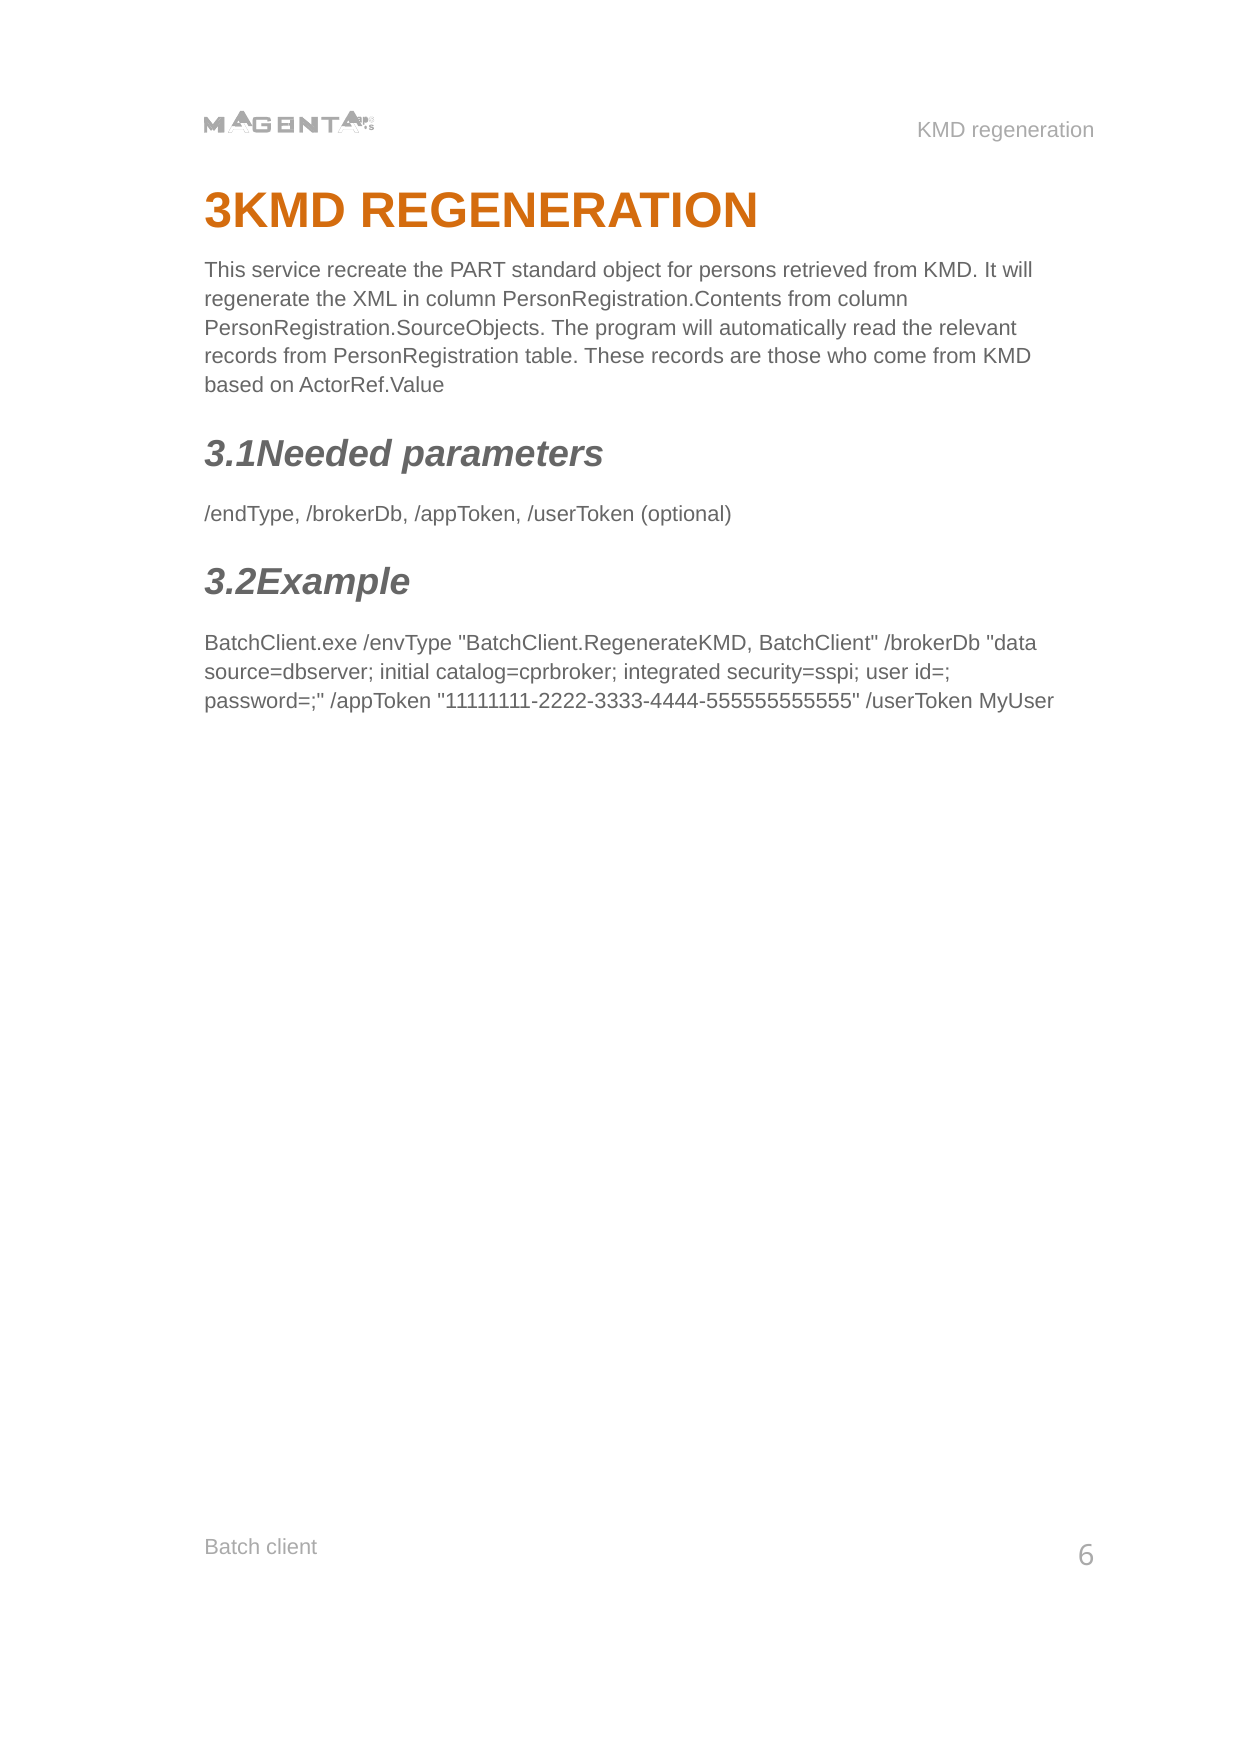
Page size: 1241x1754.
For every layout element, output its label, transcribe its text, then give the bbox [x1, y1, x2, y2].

subtitle KMD regeneration [204, 181, 1094, 239]
subtitle Needed parameters [204, 419, 1094, 478]
text This service recreate the PART standard object for persons retrieved from KMD. It will regenerate the XML in column PersonRegistration.Contents from column PersonRegistration.SourceObjects. The program will automatically read the relevant records from PersonRegistration table. These records are those who come from KMD based on ActorRef.Value [204, 254, 1094, 399]
text BatchClient.exe /envType "BatchClient.RegenerateKMD, BatchClient" /brokerDb "data source=dbserver; initial catalog=cprbroker; integrated security=sspi; user id=; password=;" /appToken "11111111-2222-3333-4444-555555555555" /userToken MyUser [204, 627, 1094, 714]
subtitle Example [204, 548, 1094, 606]
text /endType, /brokerDb, /appToken, /userToken (optional) [204, 498, 1094, 527]
